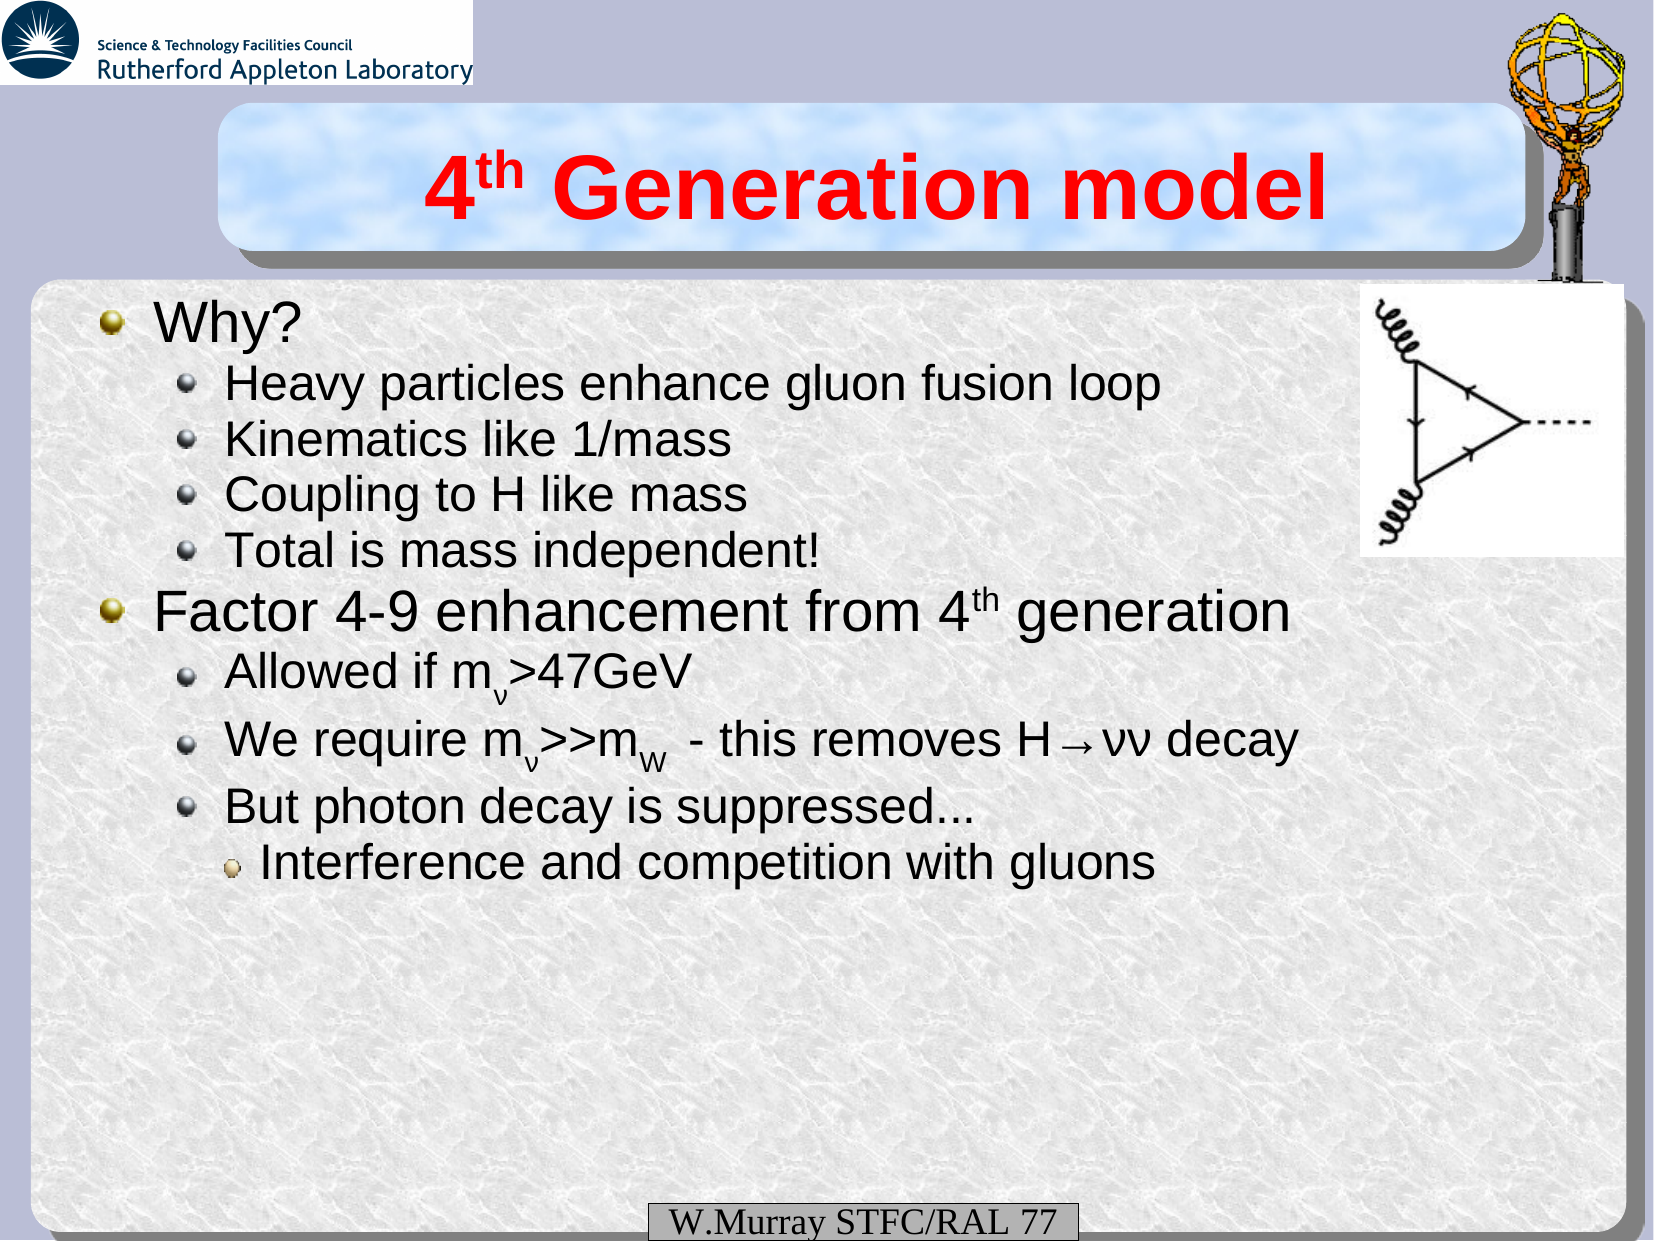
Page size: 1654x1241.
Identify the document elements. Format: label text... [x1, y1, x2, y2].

picture [30, 0, 1654, 1232]
title 4th Generation model [244, 112, 1512, 263]
picture [0, 0, 473, 85]
list Why? Heavy particles enhance gluon fusion loop Kinematics like 1/mass Coupling to H like mass Total is mass independent! Factor 4-9 enhancement from 4th generation Allowed if mν>47GeV We require mν>>mW - this removes H→νν decay But photon decay is suppressed... Interference and competition with gluons [82, 290, 1571, 1109]
